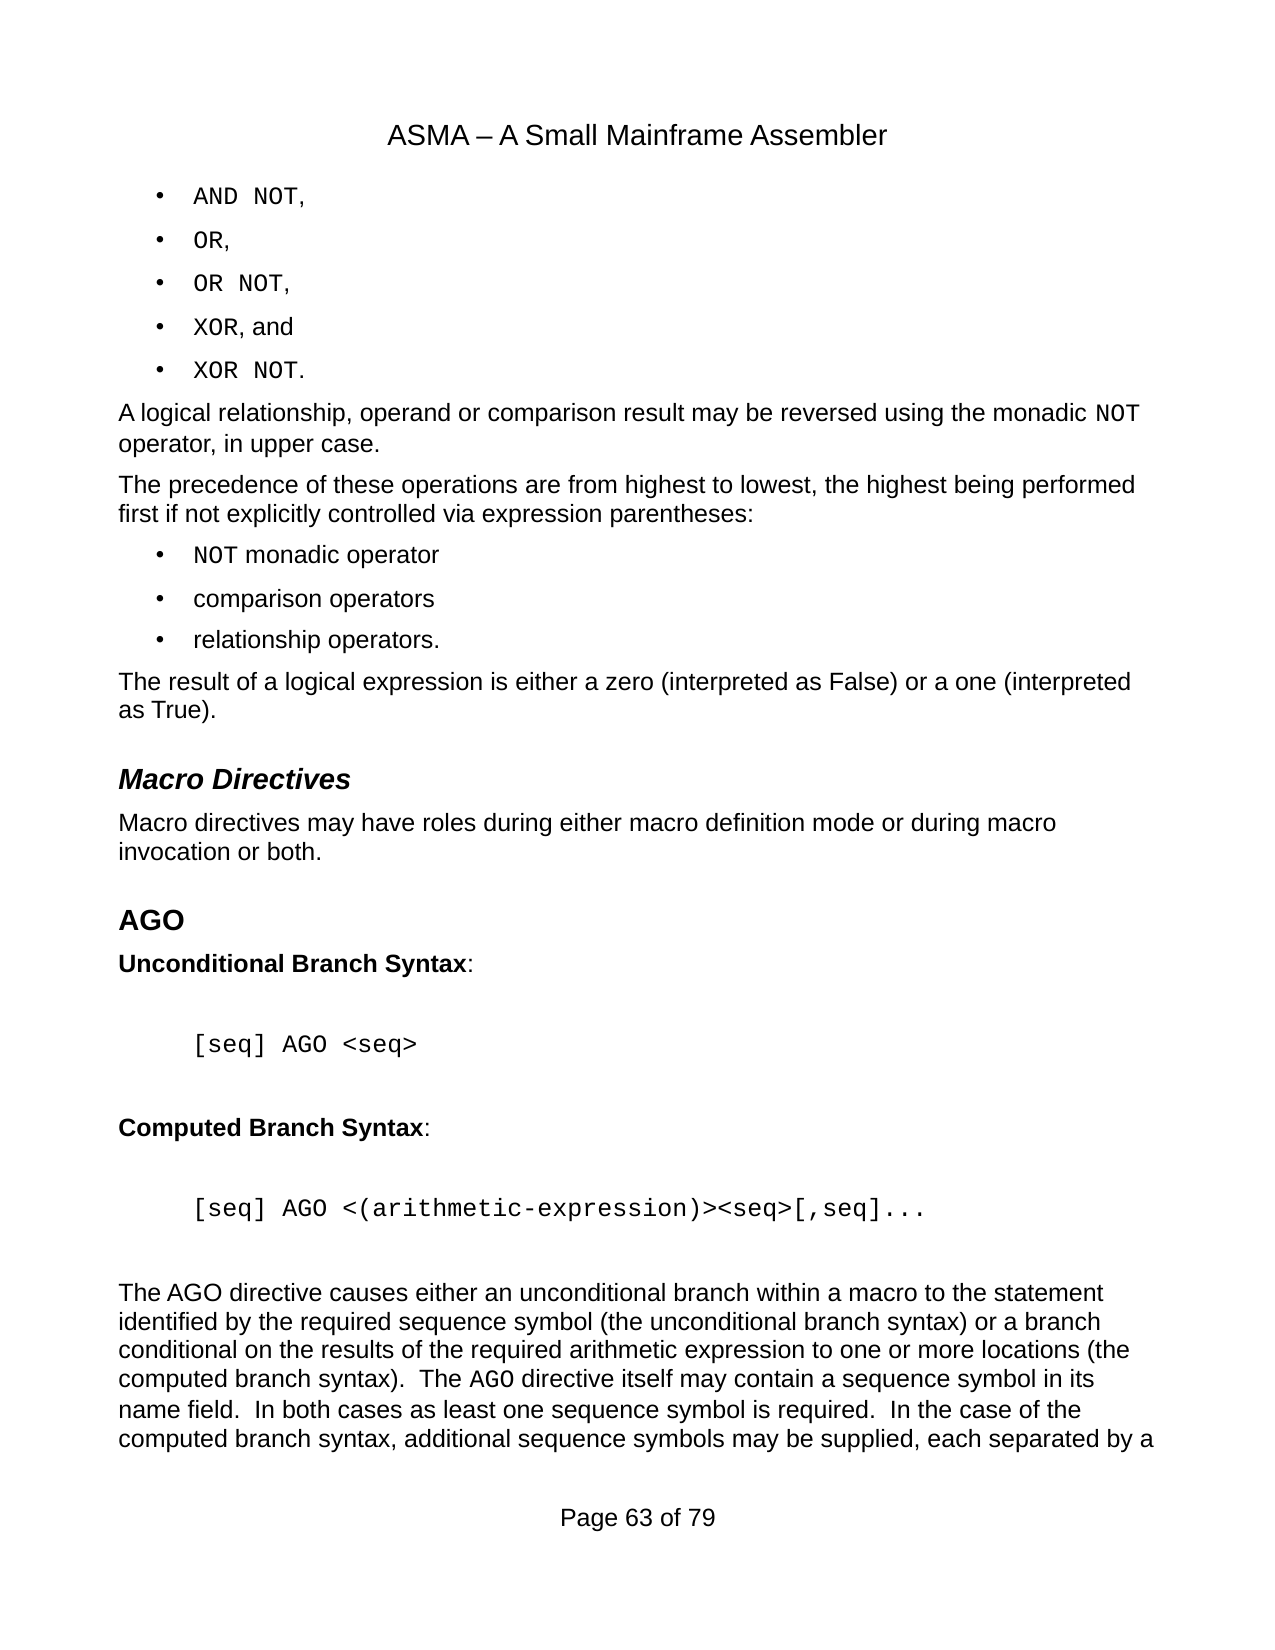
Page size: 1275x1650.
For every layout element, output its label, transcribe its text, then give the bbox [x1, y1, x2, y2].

text Computed Branch Syntax: [118, 1113, 1157, 1142]
text Macro directives may have roles during either macro definition mode or during macro invocation or both. [118, 808, 1157, 865]
list OR, [156, 224, 1157, 256]
text [seq] AGO <(arithmetic-expression)><seq>[,seq]... [192, 1196, 1157, 1224]
text A logical relationship, operand or comparison result may be reversed using the monadic NOT operator, in upper case. [118, 398, 1157, 458]
subtitle Macro Directives [118, 762, 1157, 795]
list XOR, and [156, 311, 1157, 342]
list NOT monadic operator [156, 541, 1157, 571]
text The AGO directive causes either an unconditional branch within a macro to the statement identified by the required sequence symbol (the unconditional branch syntax) or a branch conditional on the results of the required arithmetic expression to one or more locations (the computed branch syntax). The AGO directive itself may contain a sequence symbol in its name field. In both cases as least one sequence symbol is required. In the case of the computed branch syntax, additional sequence symbols may be supplied, each separated by a [118, 1278, 1157, 1453]
list AND NOT, [156, 181, 1157, 212]
text The result of a logical expression is either a zero (interpreted as False) or a one (interpreted as True). [118, 667, 1157, 724]
list comparison operators [156, 584, 1157, 613]
text Unconditional Branch Syntax: [118, 949, 1157, 977]
subtitle AGO [118, 903, 1157, 936]
list XOR NOT. [156, 355, 1157, 386]
list OR NOT, [156, 268, 1157, 299]
text [seq] AGO <seq> [192, 1031, 1157, 1059]
text The precedence of these operations are from highest to lowest, the highest being performed first if not explicitly controlled via expression parentheses: [118, 471, 1157, 528]
list relationship operators. [156, 625, 1157, 654]
